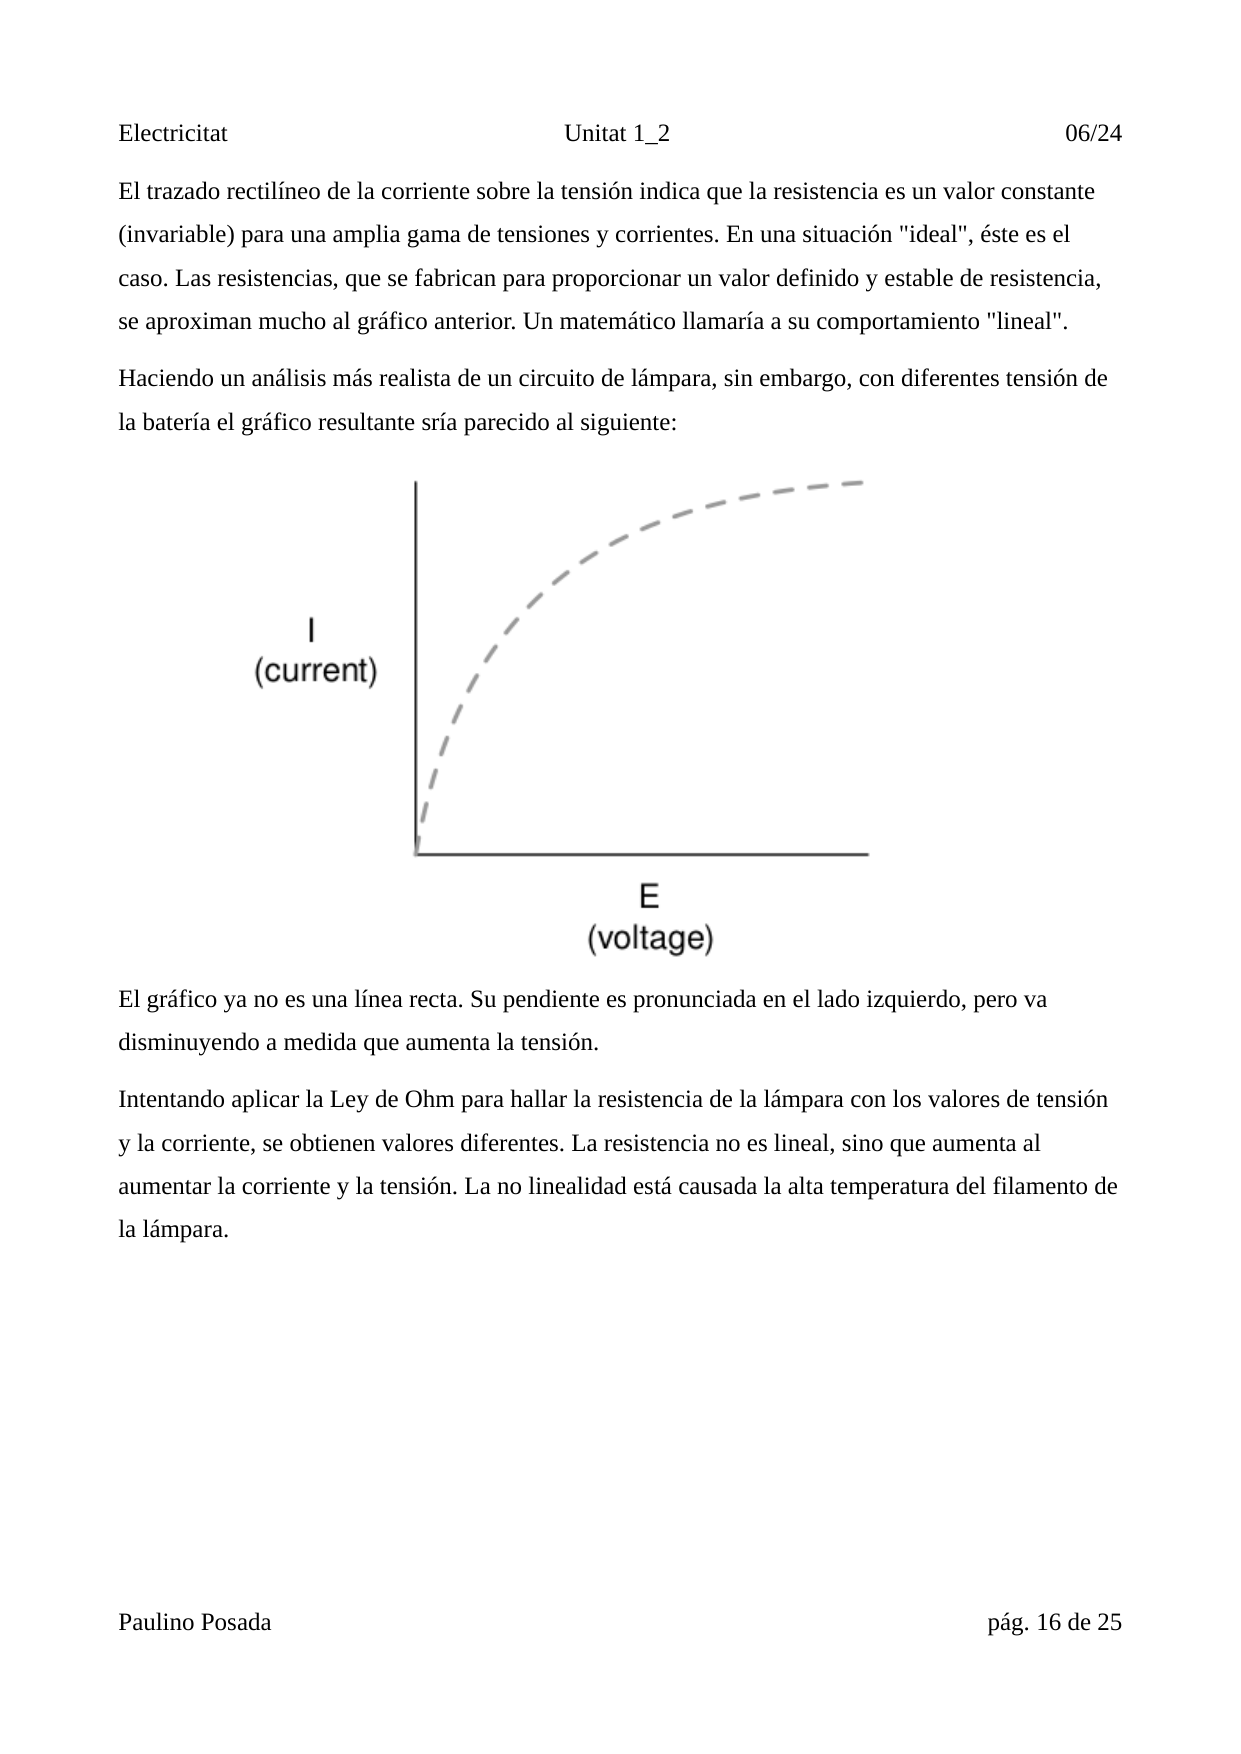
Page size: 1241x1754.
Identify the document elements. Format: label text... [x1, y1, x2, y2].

text El gráfico ya no es una línea recta. Su pendiente es pronunciada en el lado izquierdo, pero va disminuyendo a medida que aumenta la tensión. [118, 984, 1122, 1056]
picture [249, 464, 873, 966]
text El trazado rectilíneo de la corriente sobre la tensión indica que la resistencia es un valor constante (invariable) para una amplia gama de tensiones y corrientes. En una situación "ideal", éste es el caso. Las resistencias, que se fabrican para proporcionar un valor definido y estable de resistencia, se aproximan mucho al gráfico anterior. Un matemático llamaría a su comportamiento "lineal". [118, 176, 1122, 334]
text Haciendo un análisis más realista de un circuito de lámpara, sin embargo, con diferentes tensión de la batería el gráfico resultante sría parecido al siguiente: [118, 363, 1122, 435]
text Intentando aplicar la Ley de Ohm para hallar la resistencia de la lámpara con los valores de tensión y la corriente, se obtienen valores diferentes. La resistencia no es lineal, sino que aumenta al aumentar la corriente y la tensión. La no linealidad está causada la alta temperatura del filamento de la lámpara. [118, 1084, 1122, 1243]
